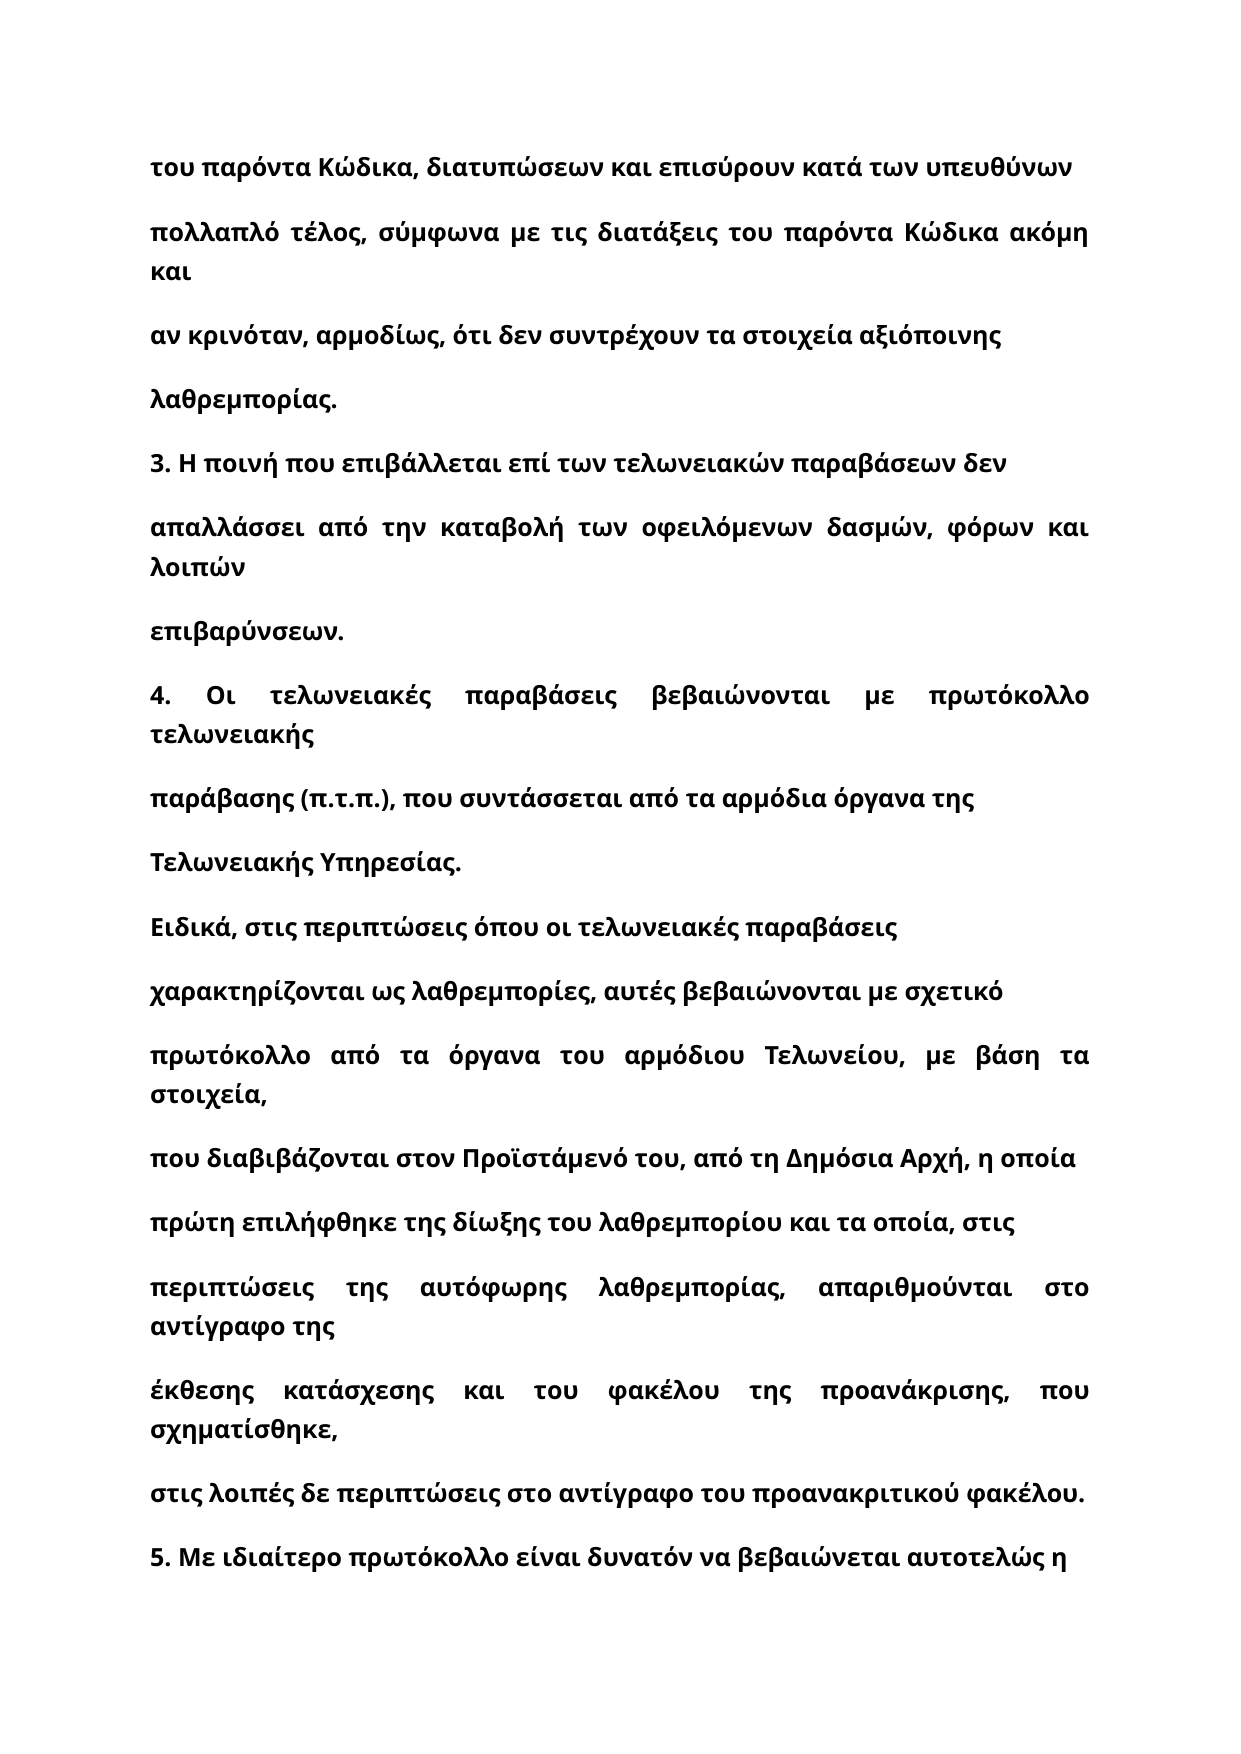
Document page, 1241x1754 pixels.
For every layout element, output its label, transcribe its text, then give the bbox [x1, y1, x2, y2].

text χαρακτηρίζονται ως λαθρεμπορίες, αυτές βεβαιώνονται με σχετικό [150, 973, 1090, 1007]
text έκθεσης κατάσχεσης και του φακέλου της προανάκρισης, που σχηματίσθηκε, [150, 1372, 1090, 1446]
text πρωτόκολλο από τα όργανα του αρμόδιου Τελωνείου, με βάση τα στοιχεία, [150, 1037, 1090, 1111]
text Ειδικά, στις περιπτώσεις όπου οι τελωνειακές παραβάσεις [150, 909, 1090, 943]
text του παρόντα Κώδικα, διατυπώσεων και επισύρουν κατά των υπευθύνων [150, 150, 1090, 184]
text πολλαπλό τέλος, σύμφωνα με τις διατάξεις του παρόντα Κώδικα ακόμη και [150, 214, 1090, 287]
text λαθρεμπορίας. [150, 382, 1090, 416]
text αν κρινόταν, αρμοδίως, ότι δεν συντρέχουν τα στοιχεία αξιόποινης [150, 317, 1090, 352]
text Τελωνειακής Υπηρεσίας. [150, 845, 1090, 879]
text που διαβιβάζονται στον Προϊστάμενό του, από τη Δημόσια Αρχή, η οποία [150, 1141, 1090, 1175]
text 4. Οι τελωνειακές παραβάσεις βεβαιώνονται με πρωτόκολλο τελωνειακής [150, 677, 1090, 751]
text στις λοιπές δε περιπτώσεις στο αντίγραφο του προανακριτικού φακέλου. [150, 1476, 1090, 1510]
text επιβαρύνσεων. [150, 613, 1090, 647]
text παράβασης (π.τ.π.), που συντάσσεται από τα αρμόδια όργανα της [150, 781, 1090, 815]
text απαλλάσσει από την καταβολή των οφειλόμενων δασμών, φόρων και λοιπών [150, 510, 1090, 583]
text περιπτώσεις της αυτόφωρης λαθρεμπορίας, απαριθμούνται στο αντίγραφο της [150, 1269, 1090, 1342]
text 3. Η ποινή που επιβάλλεται επί των τελωνειακών παραβάσεων δεν [150, 446, 1090, 480]
text 5. Με ιδιαίτερο πρωτόκολλο είναι δυνατόν να βεβαιώνεται αυτοτελώς η [150, 1540, 1090, 1574]
text πρώτη επιλήφθηκε της δίωξης του λαθρεμπορίου και τα οποία, στις [150, 1205, 1090, 1239]
